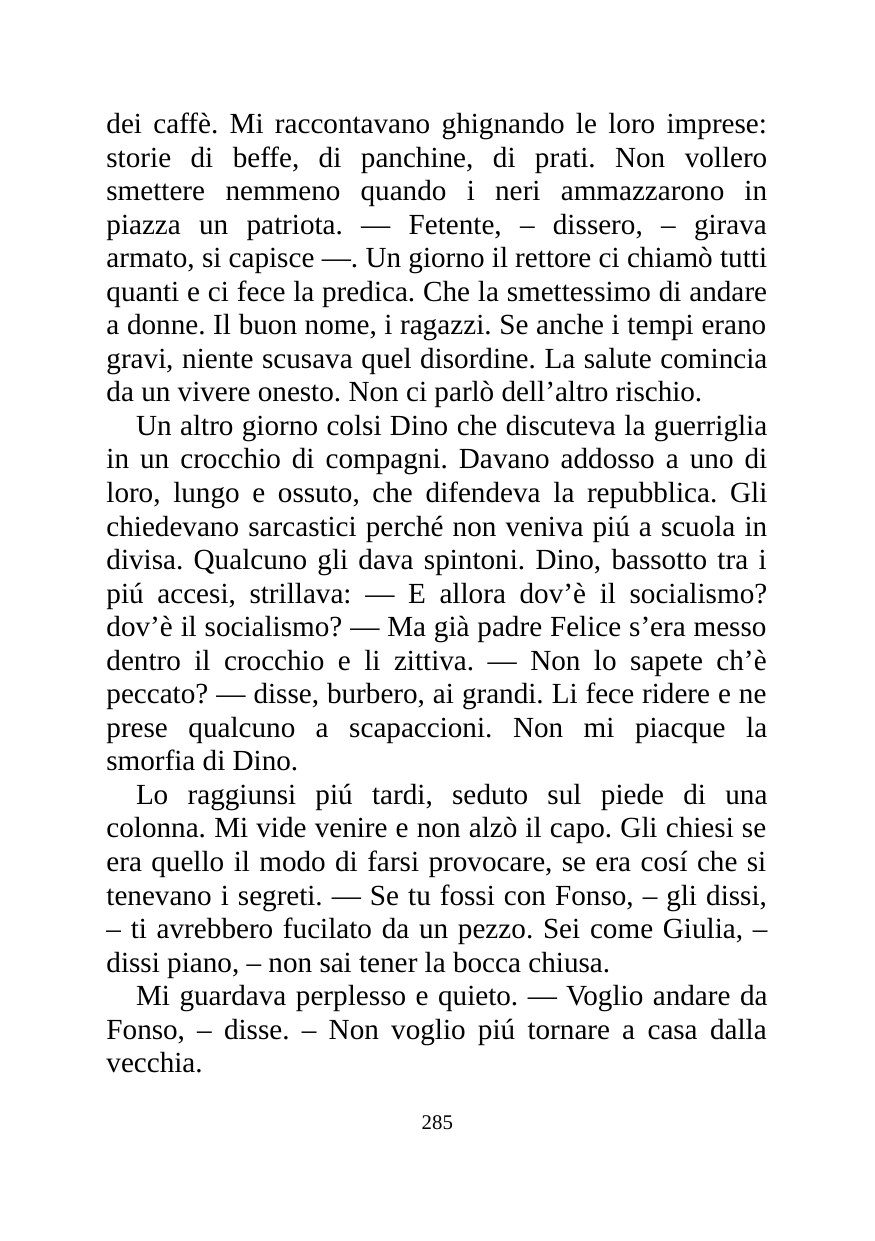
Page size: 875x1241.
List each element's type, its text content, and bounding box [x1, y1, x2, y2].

text Un altro giorno colsi Dino che discuteva la guerriglia in un crocchio di compagni. Davano addosso a uno di loro, lungo e ossuto, che difendeva la repubblica. Gli chiedevano sarcastici perché non veniva piú a scuola in divisa. Qualcuno gli dava spintoni. Dino, bassotto tra i piú accesi, strillava: — E allora dov’è il socialismo? dov’è il socialismo? — Ma già padre Felice s’era messo dentro il crocchio e li zittiva. — Non lo sapete ch’è peccato? — disse, burbero, ai grandi. Li fece ridere e ne prese qualcuno a scapaccioni. Non mi piacque la smorfia di Dino. [106, 408, 768, 777]
text Mi guardava perplesso e quieto. — Voglio andare da Fonso, – disse. – Non voglio piú tornare a casa dalla vecchia. [106, 978, 768, 1079]
text Lo raggiunsi piú tardi, seduto sul piede di una colonna. Mi vide venire e non alzò il capo. Gli chiesi se era quello il modo di farsi provocare, se era cosí che si tenevano i segreti. — Se tu fossi con Fonso, – gli dissi, – ti avrebbero fucilato da un pezzo. Sei come Giulia, – dissi piano, – non sai tener la bocca chiusa. [106, 777, 768, 978]
text dei caffè. Mi raccontavano ghignando le loro imprese: storie di beffe, di panchine, di prati. Non vollero smettere nemmeno quando i neri ammazzarono in piazza un patriota. — Fetente, – dissero, – girava armato, si capisce —. Un giorno il rettore ci chiamò tutti quanti e ci fece la predica. Che la smettessimo di andare a donne. Il buon nome, i ragazzi. Se anche i tempi erano gravi, niente scusava quel disordine. La salute comincia da un vivere onesto. Non ci parlò dell’altro rischio. [106, 106, 768, 408]
